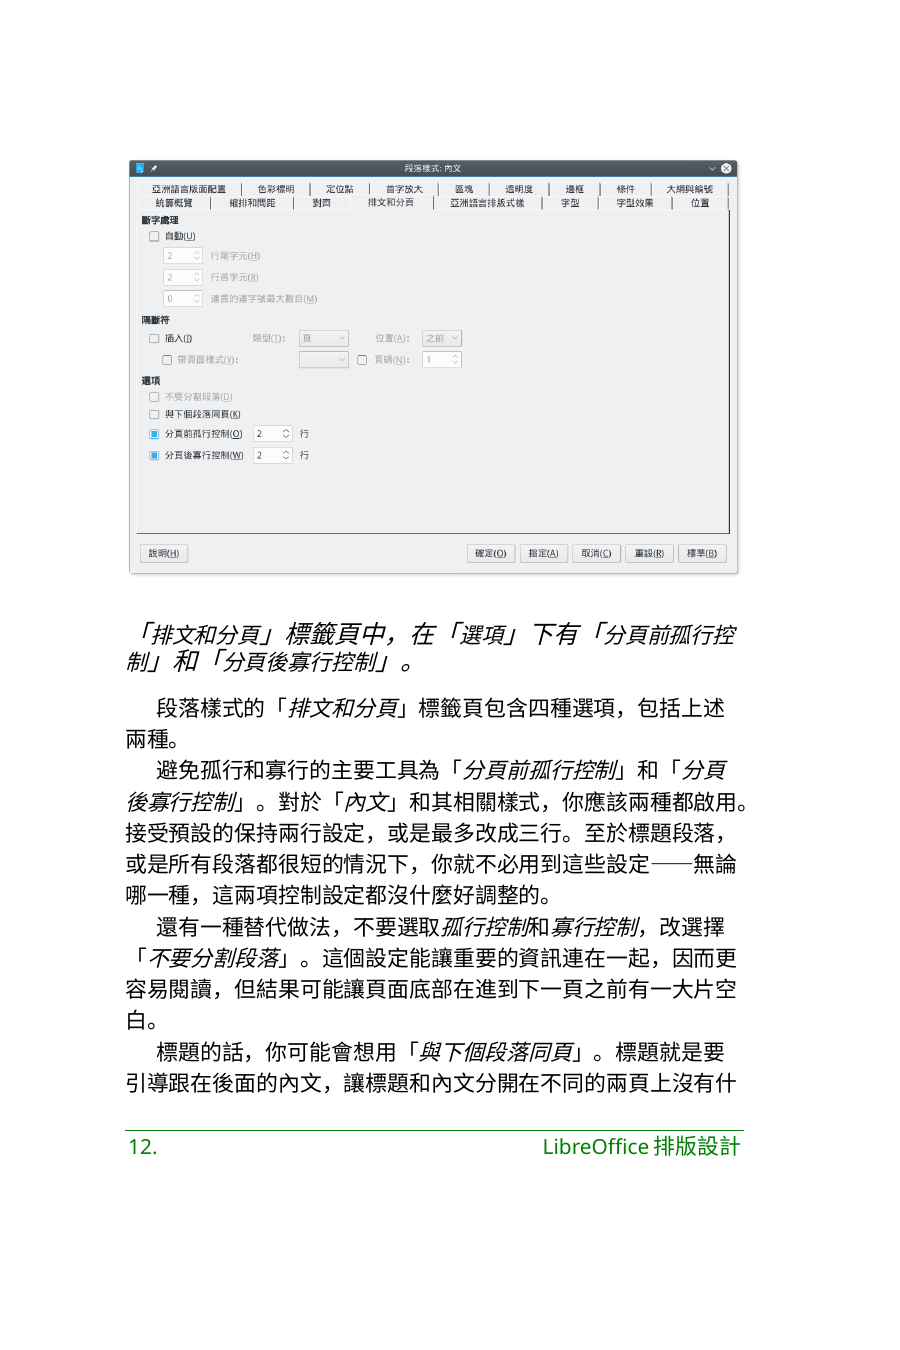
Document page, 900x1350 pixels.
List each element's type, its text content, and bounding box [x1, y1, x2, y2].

table_header [125, 580, 744, 613]
table_cell 「排文和分頁」標籤頁中，在「選項」下有「分頁前孤行控制」和「分頁後寡行控制」。 [125, 614, 744, 676]
text 還有一種替代做法，不要選取孤行控制和寡行控制，改選擇「不要分割段落」。這個設定能讓重要的資訊連在一起，因而更容易閱讀，但結果可能讓頁面底部在進到下一頁之前有一大片空白。 [125, 910, 744, 1035]
text 標題的話，你可能會想用「與下個段落同頁」。標題就是要引導跟在後面的內文，讓標題和內文分開在不同的兩頁上沒有什 [125, 1035, 744, 1097]
table_header [125, 125, 744, 156]
text 避免孤行和寡行的主要工具為「分頁前孤行控制」和「分頁後寡行控制」。對於「內文」和其相關樣式，你應該兩種都啟用。接受預設的保持兩行設定，或是最多改成三行。至於標題段落，或是所有段落都很短的情況下，你就不必用到這些設定——無論哪一種，這兩項控制設定都沒什麼好調整的。 [125, 754, 744, 910]
text 段落樣式的「排文和分頁」標籤頁包含四種選項，包括上述兩種。 [125, 691, 744, 754]
picture [125, 156, 744, 580]
